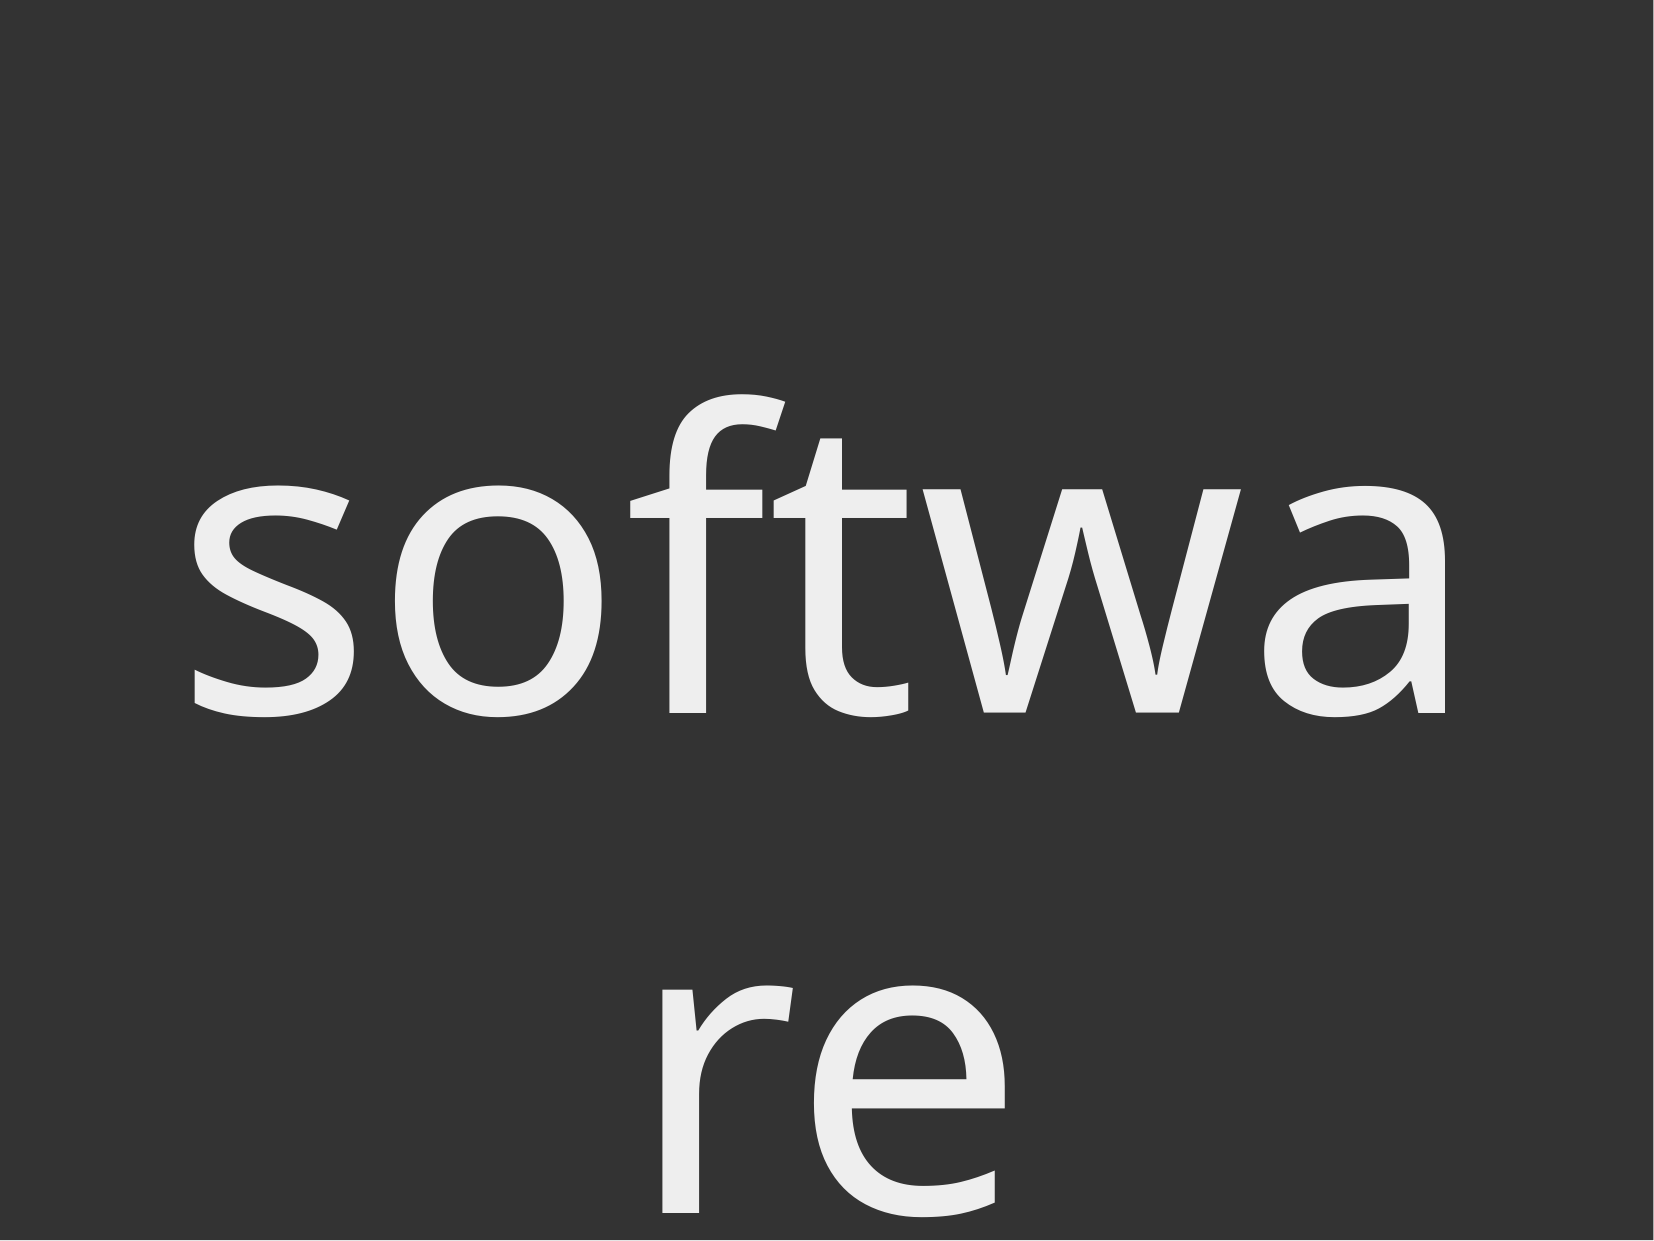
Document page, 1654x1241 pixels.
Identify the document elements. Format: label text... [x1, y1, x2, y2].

text_box [0, 0, 1654, 1241]
title software [80, 289, 1574, 845]
